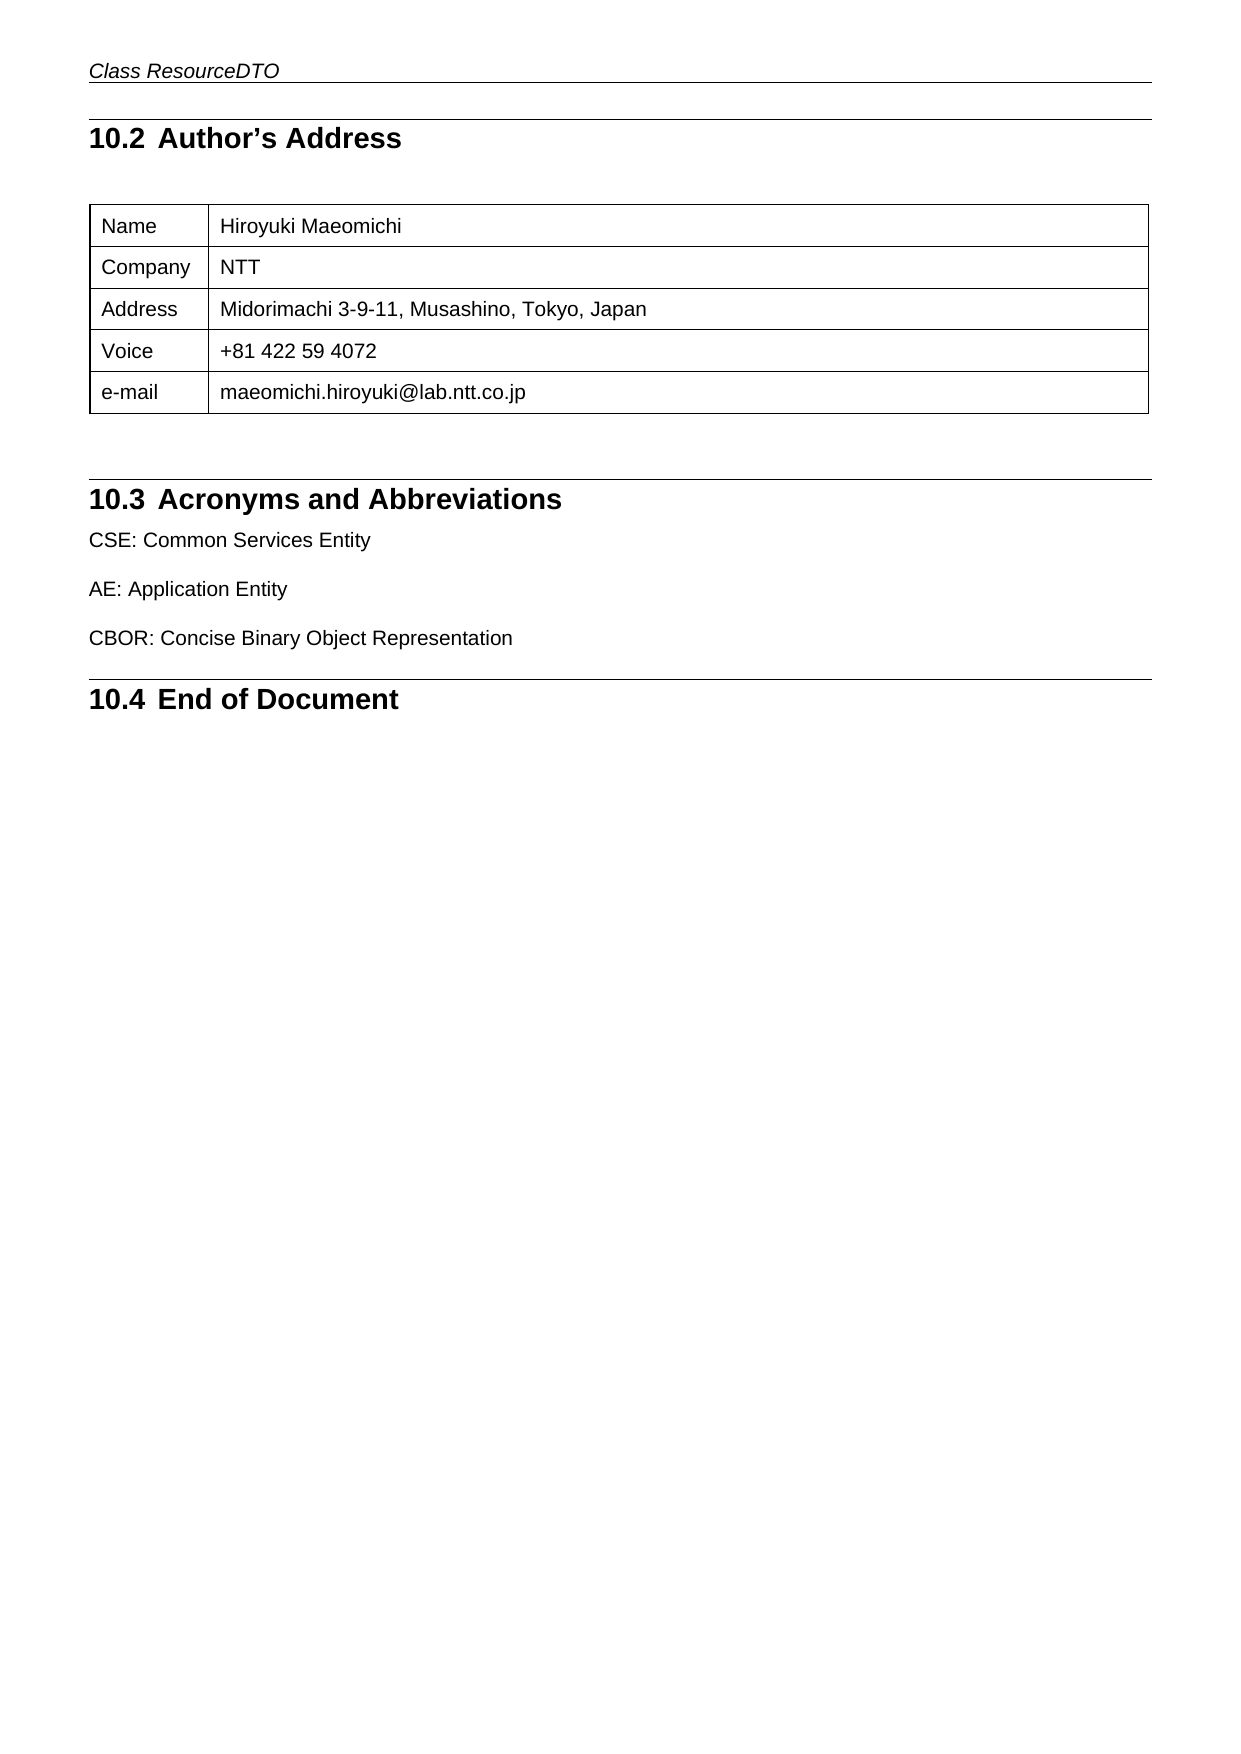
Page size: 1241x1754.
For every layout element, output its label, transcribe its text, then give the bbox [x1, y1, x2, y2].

text CSE: Common Services Entity [88, 528, 1152, 552]
text AE: Application Entity [88, 577, 1152, 601]
text CBOR: Concise Binary Object Representation [88, 626, 1152, 650]
table_header Hiroyuki Maeomichi [209, 205, 1148, 246]
table_cell e-mail [91, 372, 208, 412]
table_cell Company [91, 247, 208, 287]
table_cell Midorimachi 3-9-11, Musashino, Tokyo, Japan [209, 289, 1148, 329]
subtitle End of Document [88, 680, 1152, 716]
table_cell maeomichi.hiroyuki@lab.ntt.co.jp [209, 372, 1148, 412]
table_cell NTT [209, 247, 1148, 287]
subtitle Acronyms and Abbreviations [88, 480, 1152, 516]
table_cell Address [91, 289, 208, 329]
table_cell +81 422 59 4072 [209, 330, 1148, 371]
table_cell Voice [91, 330, 208, 371]
subtitle Author’s Address [88, 120, 1152, 155]
table_header Name [91, 205, 208, 246]
